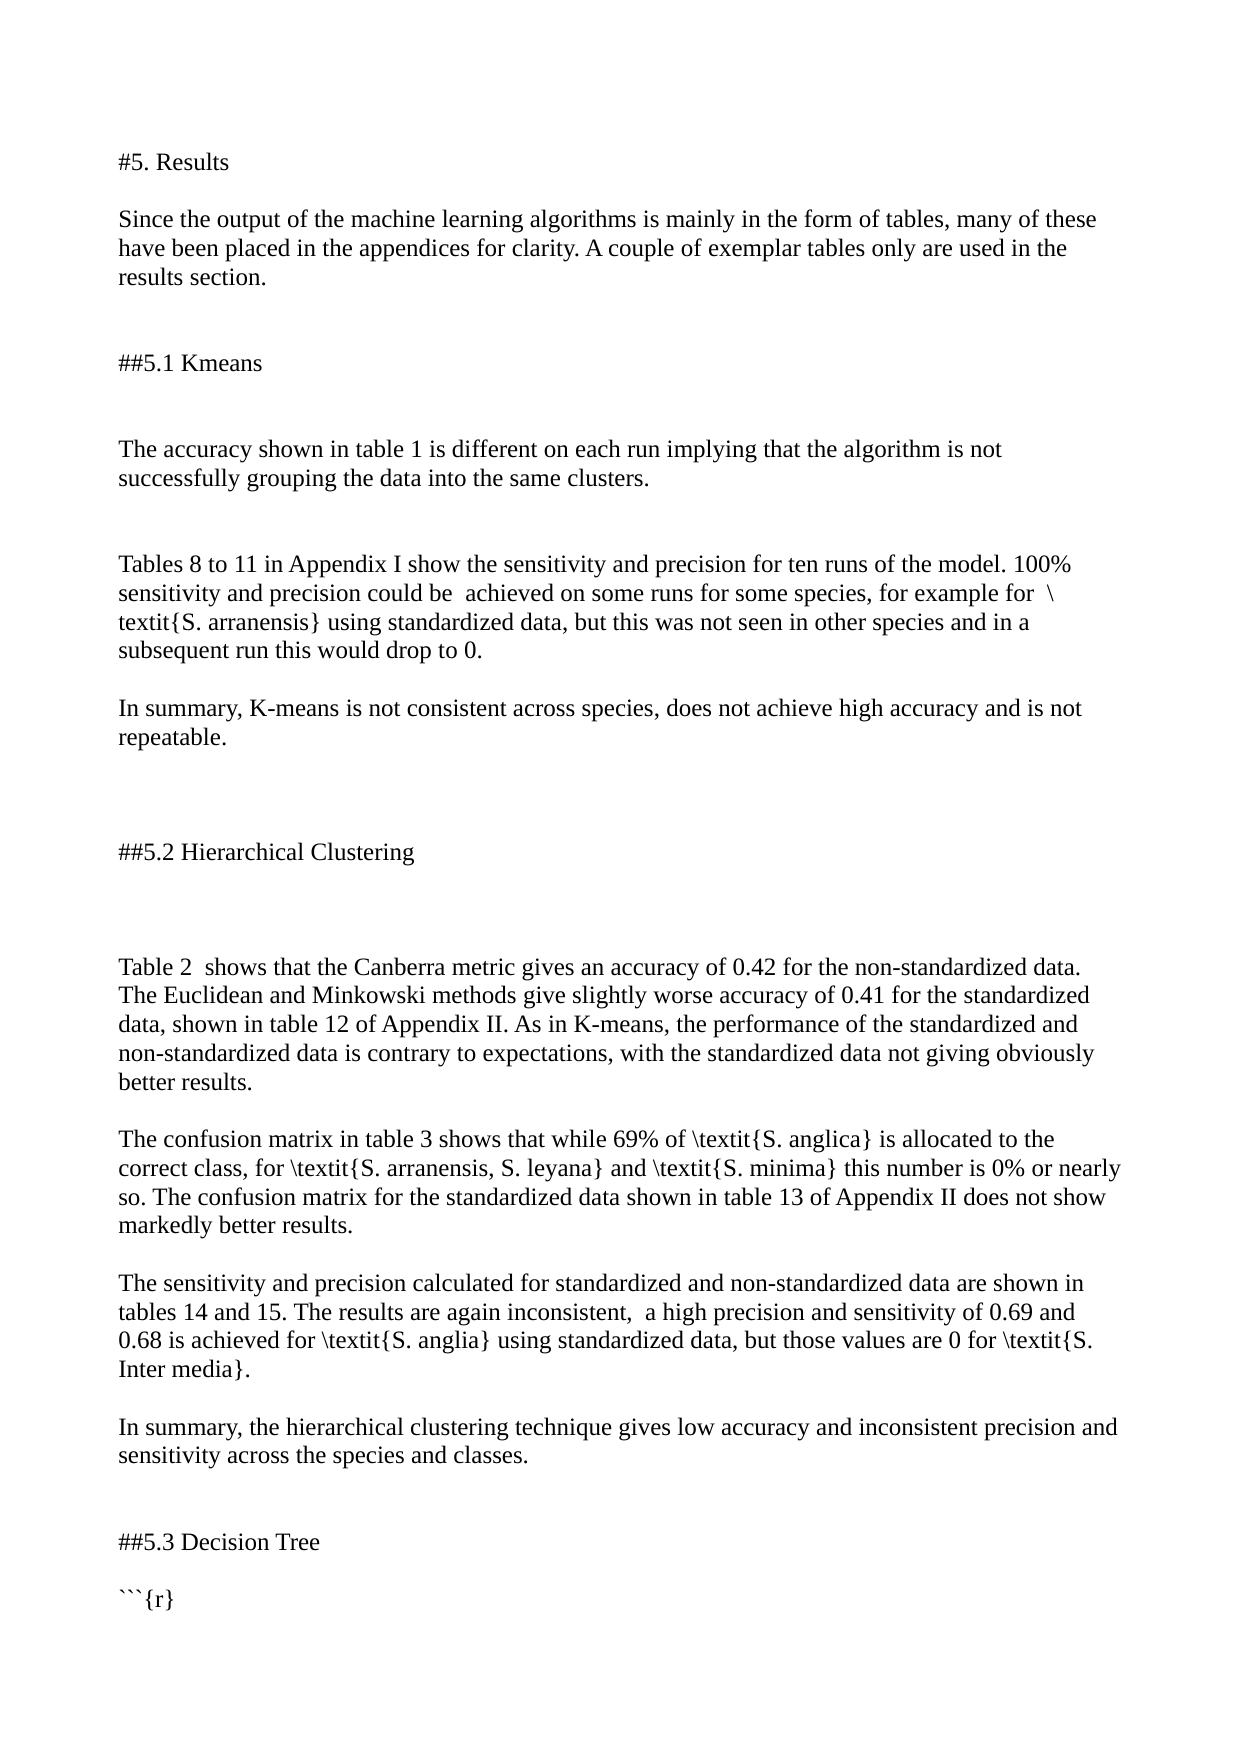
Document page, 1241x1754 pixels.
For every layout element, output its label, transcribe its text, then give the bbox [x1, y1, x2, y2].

text The confusion matrix in table 3 shows that while 69% of \textit{S. anglica} is allocated to the correct class, for \textit{S. arranensis, S. leyana} and \textit{S. minima} this number is 0% or nearly so. The confusion matrix for the standardized data shown in table 13 of Appendix II does not show markedly better results. [118, 1124, 1122, 1239]
text The accuracy shown in table 1 is different on each run implying that the algorithm is not successfully grouping the data into the same clusters. [118, 434, 1122, 492]
text ##5.2 Hierarchical Clustering [118, 837, 1122, 866]
text ##5.1 Kmeans [118, 348, 1122, 377]
text The sensitivity and precision calculated for standardized and non-standardized data are shown in tables 14 and 15. The results are again inconsistent, a high precision and sensitivity of 0.69 and 0.68 is achieved for \textit{S. anglia} using standardized data, but those values are 0 for \textit{S. Inter media}. [118, 1268, 1122, 1383]
text In summary, the hierarchical clustering technique gives low accuracy and inconsistent precision and sensitivity across the species and classes. [118, 1412, 1122, 1469]
text Tables 8 to 11 in Appendix I show the sensitivity and precision for ten runs of the model. 100% sensitivity and precision could be achieved on some runs for some species, for example for \textit{S. arranensis} using standardized data, but this was not seen in other species and in a subsequent run this would drop to 0. [118, 549, 1122, 664]
text Table 2 shows that the Canberra metric gives an accuracy of 0.42 for the non-standardized data. The Euclidean and Minkowski methods give slightly worse accuracy of 0.41 for the standardized data, shown in table 12 of Appendix II. As in K-means, the performance of the standardized and non-standardized data is contrary to expectations, with the standardized data not giving obviously better results. [118, 952, 1122, 1096]
text #5. Results [118, 147, 1122, 176]
text ```{r} [118, 1584, 1122, 1613]
text ##5.3 Decision Tree [118, 1527, 1122, 1556]
text In summary, K-means is not consistent across species, does not achieve high accuracy and is not repeatable. [118, 693, 1122, 751]
text Since the output of the machine learning algorithms is mainly in the form of tables, many of these have been placed in the appendices for clarity. A couple of exemplar tables only are used in the results section. [118, 204, 1122, 291]
